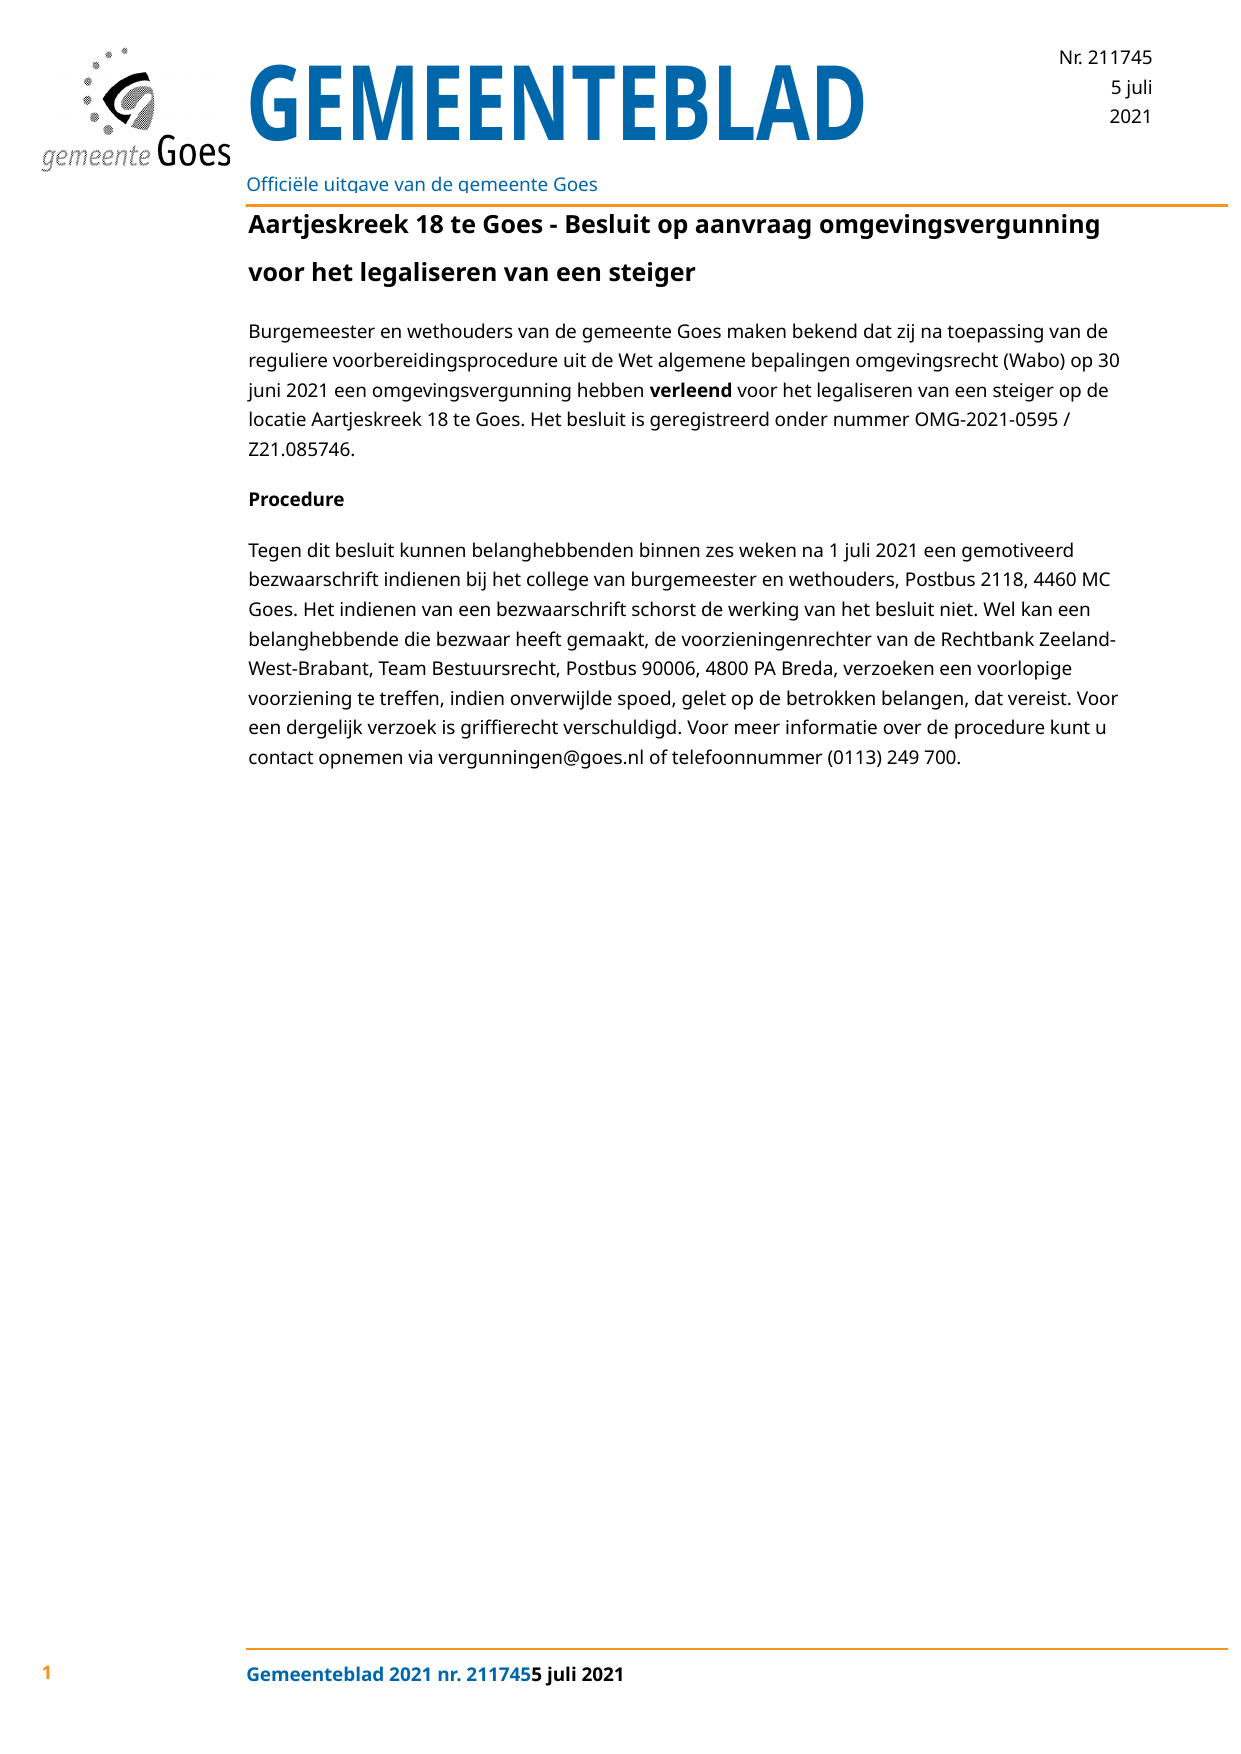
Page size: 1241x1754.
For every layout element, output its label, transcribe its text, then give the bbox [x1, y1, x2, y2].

text Procedure [248, 487, 1152, 512]
text Aartjeskreek 18 te Goes - Besluit op aanvraag omgevingsvergunning voor het legaliseren van een steiger [248, 207, 1152, 288]
text Burgemeester en wethouders van de gemeente Goes maken bekend dat zij na toepassing van de reguliere voorbereidingsprocedure uit de Wet algemene bepalingen omgevingsrecht (Wabo) op 30 juni 2021 een omgevingsvergunning hebben verleend voor het legaliseren van een steiger op de locatie Aartjeskreek 18 te Goes. Het besluit is geregistreerd onder nummer OMG-2021-0595 / Z21.085746. [248, 318, 1152, 462]
picture [41, 47, 231, 172]
text Tegen dit besluit kunnen belanghebbenden binnen zes weken na 1 juli 2021 een gemotiveerd bezwaarschrift indienen bij het college van burgemeester en wethouders, Postbus 2118, 4460 MC Goes. Het indienen van een bezwaarschrift schorst de werking van het besluit niet. Wel kan een belanghebbende die bezwaar heeft gemaakt, de voorzieningenrechter van de Rechtbank Zeeland-West-Brabant, Team Bestuursrecht, Postbus 90006, 4800 PA Breda, verzoeken een voorlopige voorziening te treffen, indien onverwijlde spoed, gelet op de betrokken belangen, dat vereist. Voor een dergelijk verzoek is griffierecht verschuldigd. Voor meer informatie over de procedure kunt u contact opnemen via vergunningen@goes.nl of telefoonnummer (0113) 249 700. [248, 537, 1152, 770]
